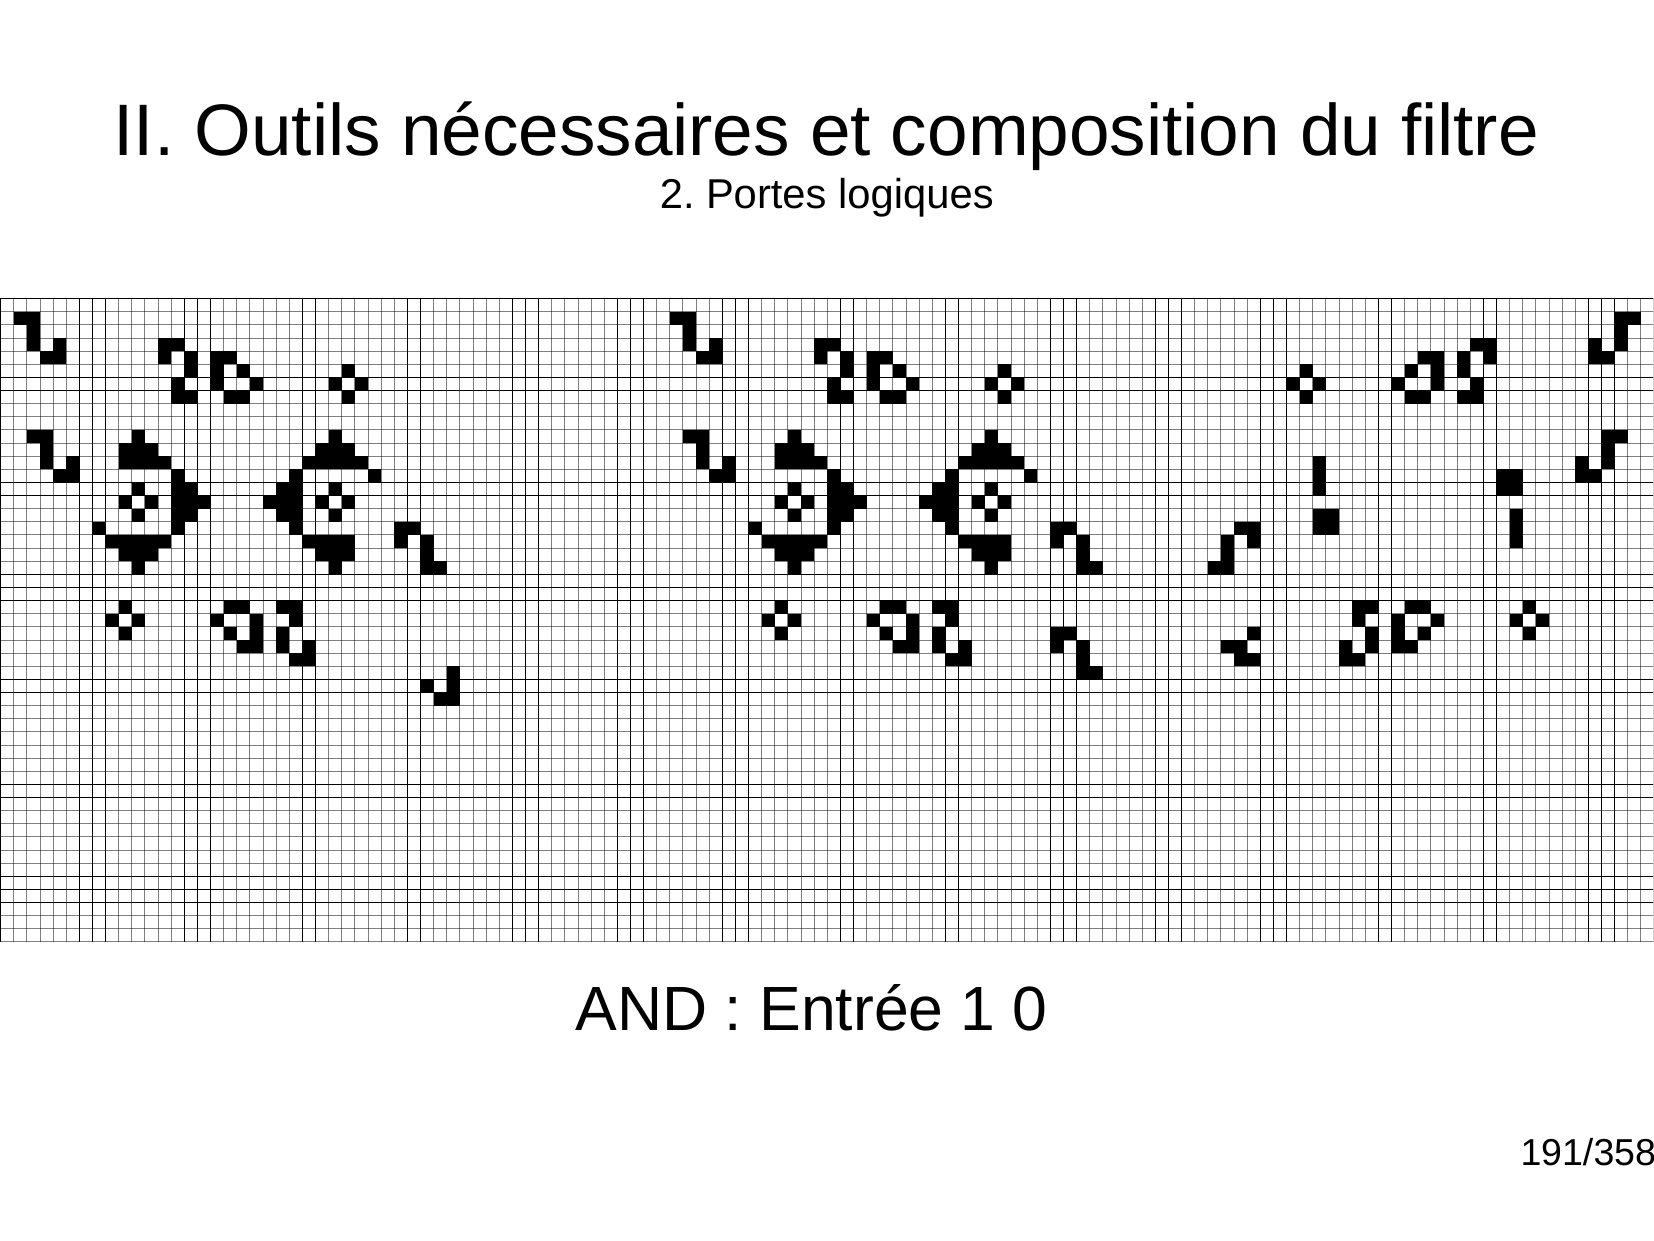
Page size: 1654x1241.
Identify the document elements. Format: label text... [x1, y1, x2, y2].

title II. Outils nécessaires et composition du filtre 2. Portes logiques [82, 49, 1571, 257]
text_box AND : Entrée 1 0 [561, 966, 1064, 1052]
text_box <number>/358 [1505, 1124, 1654, 1182]
picture [0, 298, 1654, 942]
